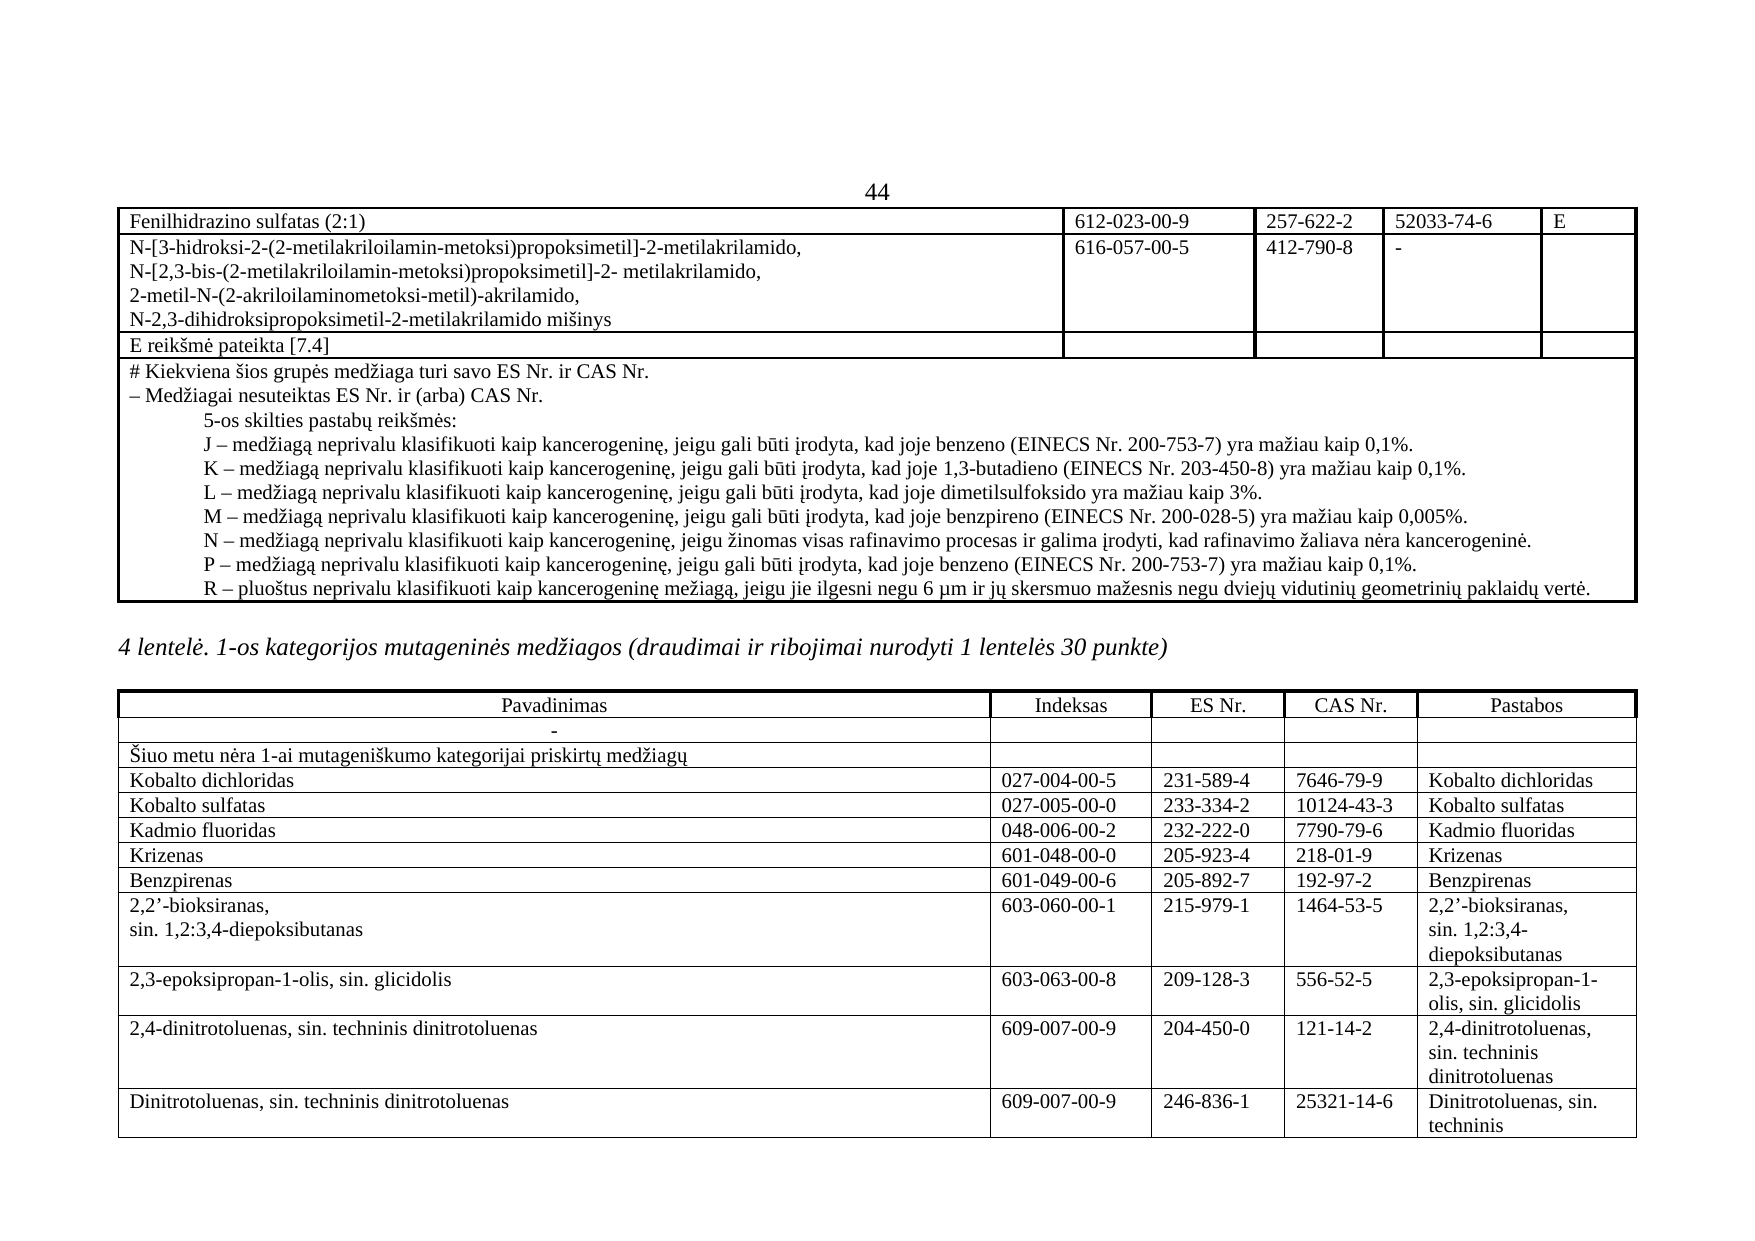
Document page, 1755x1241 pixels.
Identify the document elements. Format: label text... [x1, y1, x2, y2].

table_cell Kobalto sulfatas [1418, 793, 1636, 817]
table_header ES Nr. [1153, 693, 1283, 717]
table_cell [1065, 333, 1253, 357]
table_cell [991, 718, 1151, 742]
table_cell - [119, 718, 990, 742]
table_cell 048-006-00-2 [991, 818, 1151, 842]
table_cell Fenilhidrazino sulfatas (2:1) [120, 209, 1062, 233]
table_cell 204-450-0 [1152, 1016, 1284, 1088]
table_cell Dinitrotoluenas, sin. techninis dinitrotoluenas [119, 1089, 990, 1137]
table_cell 232-222-0 [1152, 818, 1284, 842]
table_cell 601-049-00-6 [991, 868, 1151, 892]
table_cell Benzpirenas [119, 868, 990, 892]
table_cell N-[3-hidroksi-2-(2-metilakriloilamin-metoksi)propoksimetil]-2-metilakrilamido, N-[2,3-bis-(2-metilakriloilamin-metoksi)propoksimetil]-2- metilakrilamido, 2-metil-N-(2-akriloilaminometoksi-metil)-akrilamido, N-2,3-dihidroksipropoksimetil-2-metilakrilamido mišinys [120, 235, 1062, 331]
table_cell Benzpirenas [1418, 868, 1636, 892]
table_cell E [1543, 209, 1634, 233]
table_cell 2,2’-bioksiranas, sin. 1,2:3,4-diepoksibutanas [1418, 893, 1636, 966]
table_cell # Kiekviena šios grupės medžiaga turi savo ES Nr. ir CAS Nr. – Medžiagai nesuteiktas ES Nr. ir (arba) CAS Nr. 5-os skilties pastabų reikšmės: J – medžiagą neprivalu klasifikuoti kaip kancerogeninę, jeigu gali būti įrodyta, kad joje benzeno (EINECS Nr. 200-753-7) yra mažiau kaip 0,1%. K – medžiagą neprivalu klasifikuoti kaip kancerogeninę, jeigu gali būti įrodyta, kad joje 1,3-butadieno (EINECS Nr. 203-450-8) yra mažiau kaip 0,1%. L – medžiagą neprivalu klasifikuoti kaip kancerogeninę, jeigu gali būti įrodyta, kad joje dimetilsulfoksido yra mažiau kaip 3%. M – medžiagą neprivalu klasifikuoti kaip kancerogeninę, jeigu gali būti įrodyta, kad joje benzpireno (EINECS Nr. 200-028-5) yra mažiau kaip 0,005%. N – medžiagą neprivalu klasifikuoti kaip kancerogeninę, jeigu žinomas visas rafinavimo procesas ir galima įrodyti, kad rafinavimo žaliava nėra kancerogeninė. P – medžiagą neprivalu klasifikuoti kaip kancerogeninę, jeigu gali būti įrodyta, kad joje benzeno (EINECS Nr. 200-753-7) yra mažiau kaip 0,1%. R – pluoštus neprivalu klasifikuoti kaip kancerogeninę mežiagą, jeigu jie ilgesni negu 6 µm ir jų skersmuo mažesnis negu dviejų vidutinių geometrinių paklaidų vertė. [120, 359, 1634, 600]
table_cell 205-923-4 [1152, 843, 1284, 867]
table_header Pastabos [1419, 693, 1634, 717]
table_header Indeksas [992, 693, 1150, 717]
table_cell Kadmio fluoridas [119, 818, 990, 842]
table_cell 601-048-00-0 [991, 843, 1151, 867]
table_cell - [1385, 235, 1540, 331]
table_cell 246-836-1 [1152, 1089, 1284, 1137]
table_cell 2,4-dinitrotoluenas, sin. techninis dinitrotoluenas [1418, 1016, 1636, 1088]
table_cell 7646-79-9 [1285, 768, 1417, 792]
table_cell [1543, 235, 1634, 331]
table_cell Krizenas [1418, 843, 1636, 867]
table_cell Kadmio fluoridas [1418, 818, 1636, 842]
table_cell 609-007-00-9 [991, 1016, 1151, 1088]
table_cell 603-063-00-8 [991, 967, 1151, 1015]
table_cell 027-005-00-0 [991, 793, 1151, 817]
table_cell 616-057-00-5 [1065, 235, 1253, 331]
table_cell 612-023-00-9 [1065, 209, 1253, 233]
table_cell 218-01-9 [1285, 843, 1417, 867]
table_cell Kobalto sulfatas [119, 793, 990, 817]
table_cell E reikšmė pateikta [7.4] [120, 333, 1062, 357]
table_cell 609-007-00-9 [991, 1089, 1151, 1137]
table_cell 52033-74-6 [1385, 209, 1540, 233]
table_cell Kobalto dichloridas [119, 768, 990, 792]
table_cell 2,3-epoksipropan-1-olis, sin. glicidolis [1418, 967, 1636, 1015]
table_cell 121-14-2 [1285, 1016, 1417, 1088]
table_cell 412-790-8 [1257, 235, 1382, 331]
table_cell [1543, 333, 1634, 357]
table_header CAS Nr. [1286, 693, 1416, 717]
table_cell [1152, 743, 1284, 767]
table_cell 231-589-4 [1152, 768, 1284, 792]
table_cell [991, 743, 1151, 767]
table_cell 556-52-5 [1285, 967, 1417, 1015]
table_cell 233-334-2 [1152, 793, 1284, 817]
table_cell 192-97-2 [1285, 868, 1417, 892]
table_cell [1285, 718, 1417, 742]
table_cell 1464-53-5 [1285, 893, 1417, 966]
table_cell Dinitrotoluenas, sin. techninis [1418, 1089, 1636, 1137]
table_cell [1385, 333, 1540, 357]
text 4 lentelė. 1-os kategorijos mutageninės medžiagos (draudimai ir ribojimai nurodyti 1 lentelės 30 punkte) [118, 632, 1636, 661]
table_header Pavadinimas [120, 693, 989, 717]
table_cell 2,2’-bioksiranas, sin. 1,2:3,4-diepoksibutanas [119, 893, 990, 966]
table_cell [1418, 718, 1636, 742]
table_cell 027-004-00-5 [991, 768, 1151, 792]
table_cell 2,4-dinitrotoluenas, sin. techninis dinitrotoluenas [119, 1016, 990, 1088]
table_cell 205-892-7 [1152, 868, 1284, 892]
table_cell 2,3-epoksipropan-1-olis, sin. glicidolis [119, 967, 990, 1015]
table_cell Šiuo metu nėra 1-ai mutageniškumo kategorijai priskirtų medžiagų [119, 743, 990, 767]
table_cell [1152, 718, 1284, 742]
table_cell 603-060-00-1 [991, 893, 1151, 966]
table_cell 25321-14-6 [1285, 1089, 1417, 1137]
table_cell [1418, 743, 1636, 767]
table_cell 7790-79-6 [1285, 818, 1417, 842]
table_cell 215-979-1 [1152, 893, 1284, 966]
table_cell [1257, 333, 1382, 357]
table_cell [1285, 743, 1417, 767]
table_cell 10124-43-3 [1285, 793, 1417, 817]
table_cell Krizenas [119, 843, 990, 867]
table_cell Kobalto dichloridas [1418, 768, 1636, 792]
table_cell 209-128-3 [1152, 967, 1284, 1015]
table_cell 257-622-2 [1257, 209, 1382, 233]
